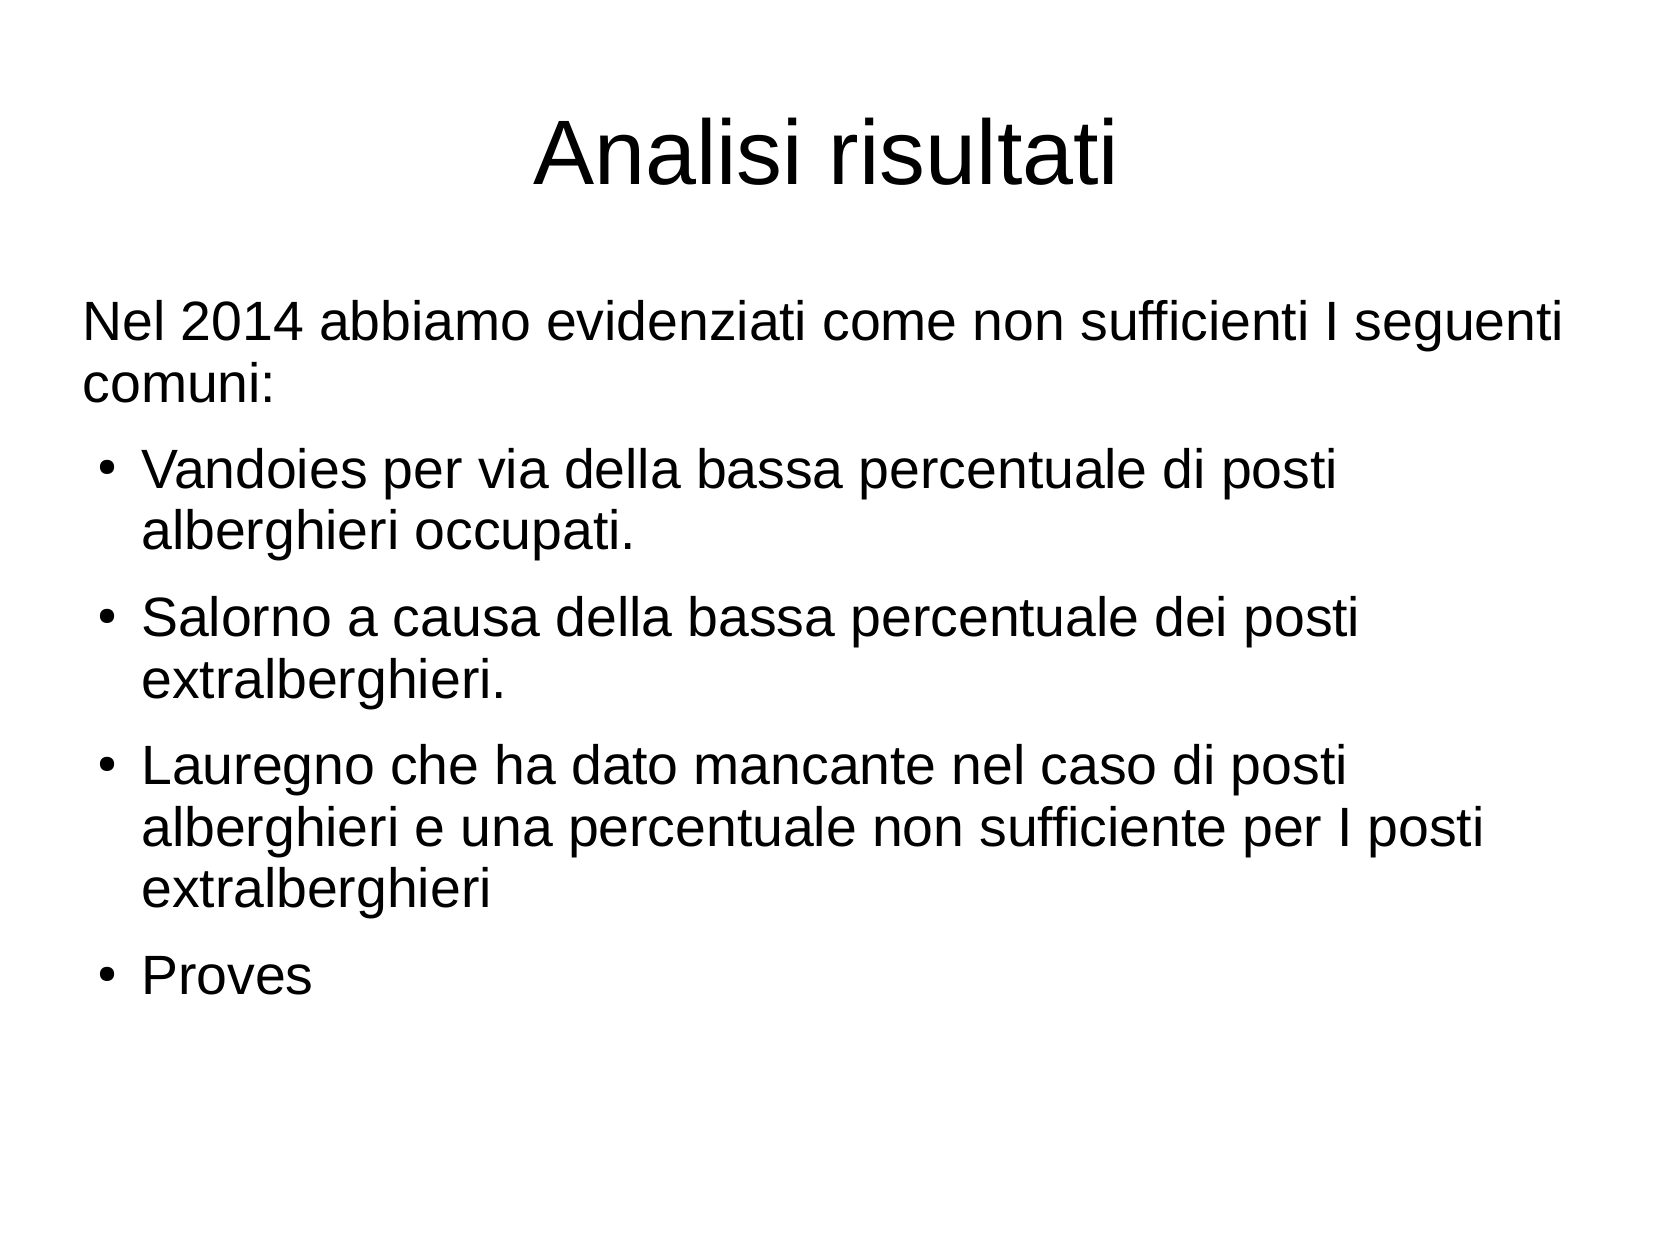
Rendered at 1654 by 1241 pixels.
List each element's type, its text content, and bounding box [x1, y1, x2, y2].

title Analisi risultati [82, 49, 1571, 257]
list Nel 2014 abbiamo evidenziati come non sufficienti I seguenti comuni: Vandoies per via della bassa percentuale di posti alberghieri occupati. Salorno a causa della bassa percentuale dei posti extralberghieri. Lauregno che ha dato mancante nel caso di posti alberghieri e una percentuale non sufficiente per I posti extralberghieri Proves [82, 290, 1571, 1010]
